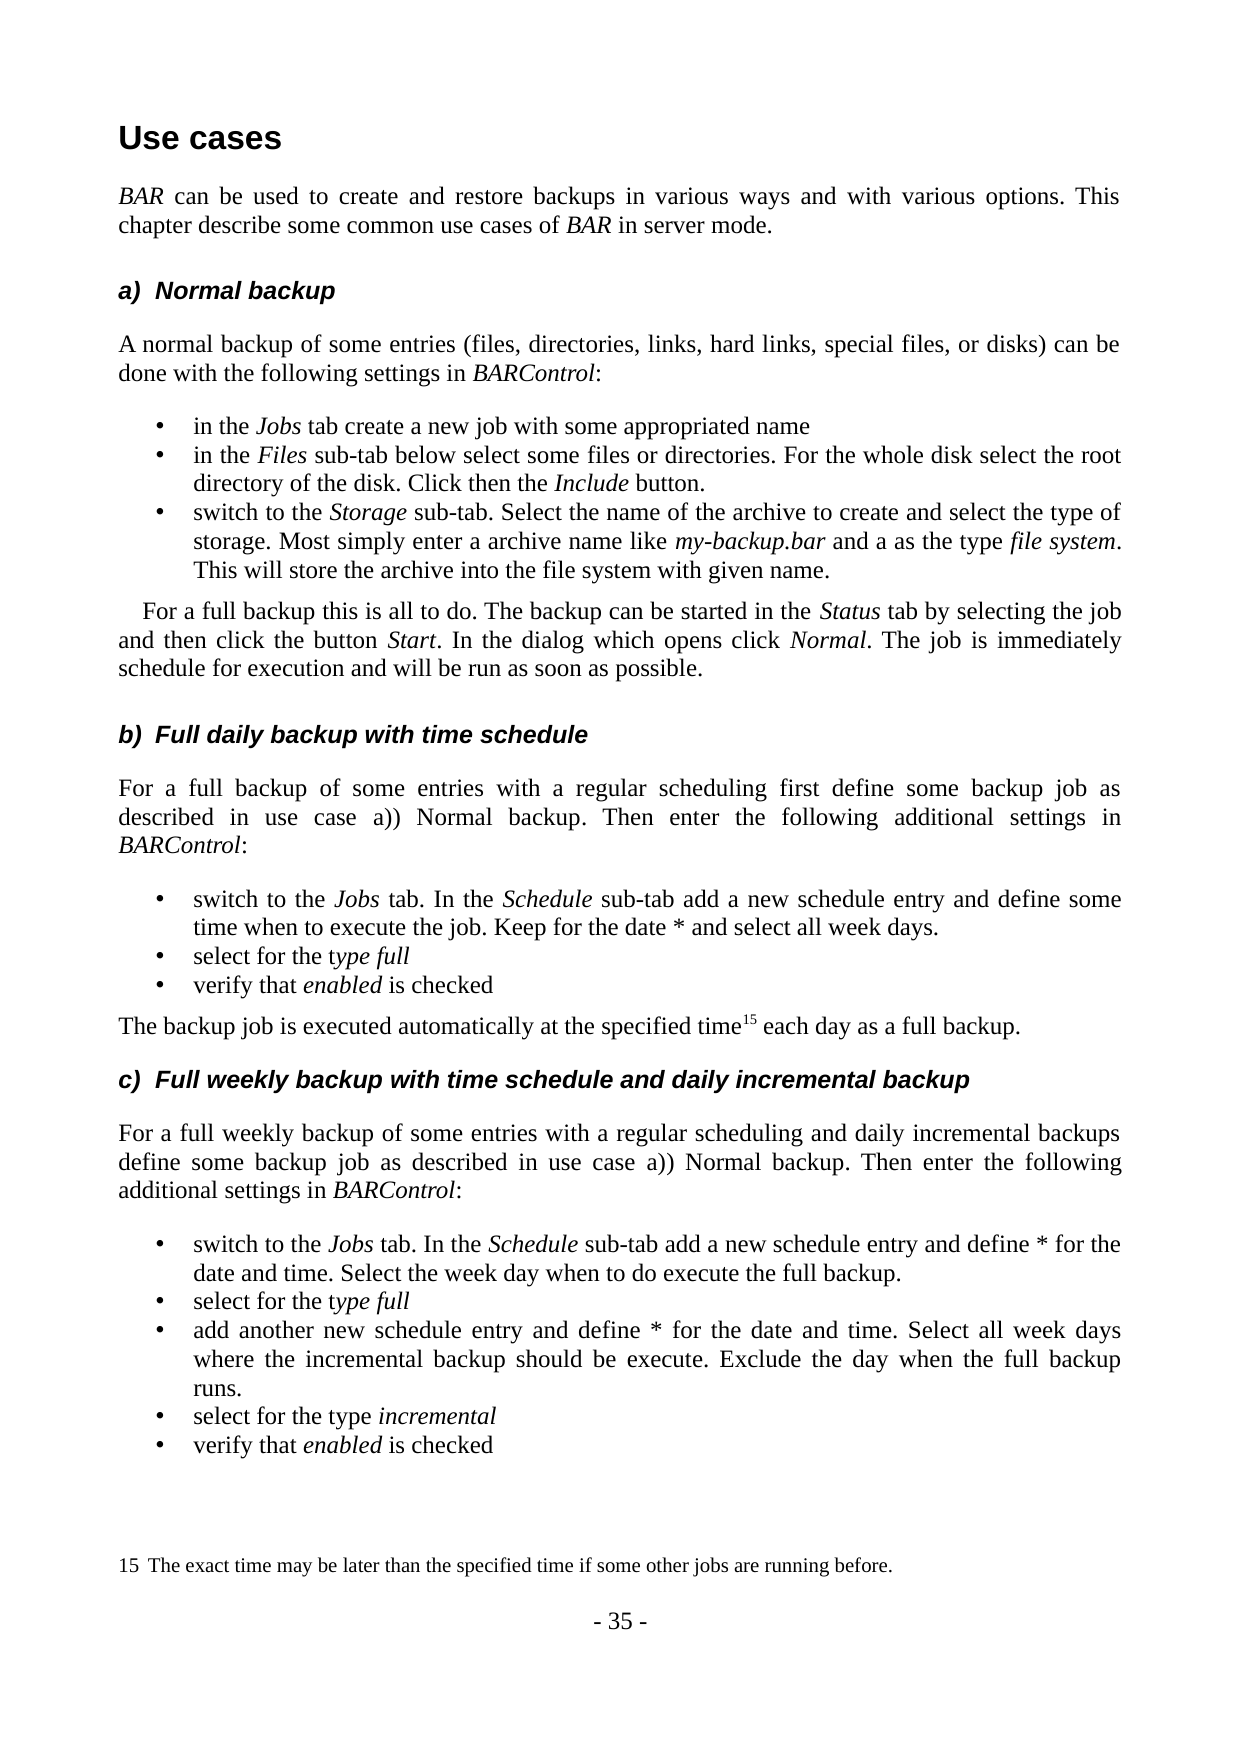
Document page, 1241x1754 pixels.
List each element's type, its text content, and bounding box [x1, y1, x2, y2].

list in the Files sub-tab below select some files or directories. For the whole disk select the root directory of the disk. Click then the Include button. [156, 440, 1122, 497]
text The backup job is executed automatically at the specified time each day as a full backup. [118, 1011, 1122, 1040]
subtitle Use cases [118, 118, 1122, 157]
text The exact time may be later than the specified time if some other jobs are running before. [118, 1553, 1122, 1577]
subtitle Normal backup [118, 276, 1122, 304]
subtitle Full daily backup with time schedule [118, 720, 1122, 748]
list select for the type incremental [156, 1401, 1122, 1430]
text For a full backup this is all to do. The backup can be started in the Status tab by selecting the job and then click the button Start. In the dialog which opens click Normal. The job is immediately schedule for execution and will be run as soon as possible. [118, 596, 1122, 682]
list verify that enabled is checked [156, 970, 1122, 999]
list switch to the Jobs tab. In the Schedule sub-tab add a new schedule entry and define * for the date and time. Select the week day when to do execute the full backup. [156, 1229, 1122, 1286]
subtitle Full weekly backup with time schedule and daily incremental backup [118, 1065, 1122, 1094]
list switch to the Storage sub-tab. Select the name of the archive to create and select the type of storage. Most simply enter a archive name like my-backup.bar and a as the type file system. This will store the archive into the file system with given name. [156, 497, 1122, 583]
list switch to the Jobs tab. In the Schedule sub-tab add a new schedule entry and define some time when to execute the job. Keep for the date * and select all week days. [156, 884, 1122, 941]
list verify that enabled is checked [156, 1430, 1122, 1459]
text For a full backup of some entries with a regular scheduling first define some backup job as described in use case a) Normal backup. Then enter the following additional settings in BARControl: [118, 773, 1122, 859]
list select for the type full [156, 941, 1122, 970]
list add another new schedule entry and define * for the date and time. Select all week days where the incremental backup should be execute. Exclude the day when the full backup runs. [156, 1315, 1122, 1401]
text For a full weekly backup of some entries with a regular scheduling and daily incremental backups define some backup job as described in use case a) Normal backup. Then enter the following additional settings in BARControl: [118, 1118, 1122, 1204]
text BAR can be used to create and restore backups in various ways and with various options. This chapter describe some common use cases of BAR in server mode. [118, 181, 1122, 239]
list select for the type full [156, 1286, 1122, 1315]
text A normal backup of some entries (files, directories, links, hard links, special files, or disks) can be done with the following settings in BARControl: [118, 329, 1122, 386]
list in the Jobs tab create a new job with some appropriated name [156, 411, 1122, 440]
